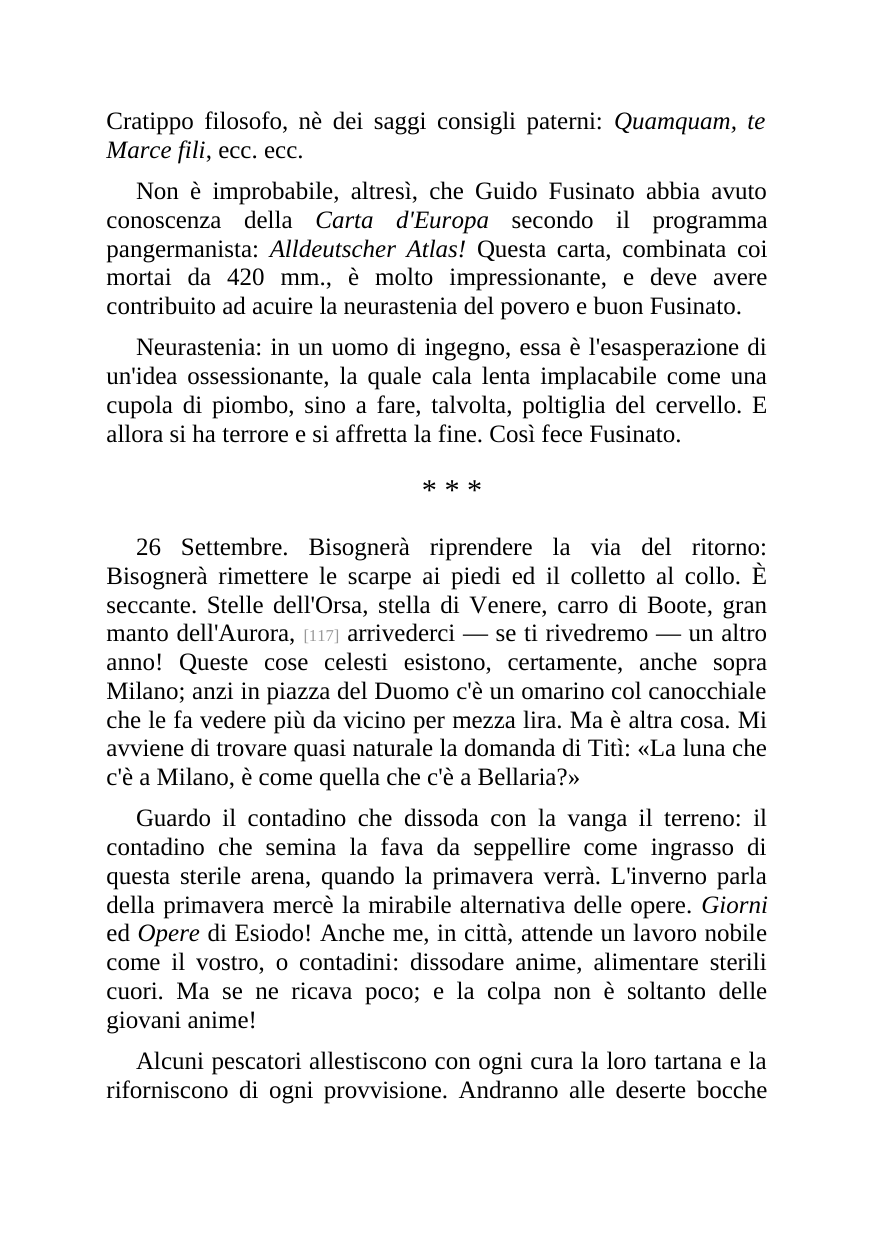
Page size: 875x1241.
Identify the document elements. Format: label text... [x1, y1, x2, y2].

text Cratippo filosofo, nè dei saggi consigli paterni: Quamquam, te Marce fili, ecc. ecc. [106, 106, 768, 164]
text * * * [106, 472, 768, 507]
text 26 Settembre. Bisognerà riprendere la via del ritorno: Bisognerà rimettere le scarpe ai piedi ed il colletto al collo. È seccante. Stelle dell'Orsa, stella di Venere, carro di Boote, gran manto dell'Aurora, [117] arrivederci — se ti rivedremo — un altro anno! Queste cose celesti esistono, certamente, anche sopra Milano; anzi in piazza del Duomo c'è un omarino col canocchiale che le fa vedere più da vicino per mezza lira. Ma è altra cosa. Mi avviene di trovare quasi naturale la domanda di Titì: «La luna che c'è a Milano, è come quella che c'è a Bellaria?» [106, 532, 768, 791]
text Non è improbabile, altresì, che Guido Fusinato abbia avuto conoscenza della Carta d'Europa secondo il programma pangermanista: Alldeutscher Atlas! Questa carta, combinata coi mortai da 420 mm., è molto impressionante, e deve avere contribuito ad acuire la neurastenia del povero e buon Fusinato. [106, 176, 768, 320]
text Guardo il contadino che dissoda con la vanga il terreno: il contadino che semina la fava da seppellire come ingrasso di questa sterile arena, quando la primavera verrà. L'inverno parla della primavera mercè la mirabile alternativa delle opere. Giorni ed Opere di Esiodo! Anche me, in città, attende un lavoro nobile come il vostro, o contadini: dissodare anime, alimentare sterili cuori. Ma se ne ricava poco; e la colpa non è soltanto delle giovani anime! [106, 803, 768, 1033]
text Alcuni pescatori allestiscono con ogni cura la loro tartana e la riforniscono di ogni provvisione. Andranno alle deserte bocche [106, 1046, 768, 1103]
text Neurastenia: in un uomo di ingegno, essa è l'esasperazione di un'idea ossessionante, la quale cala lenta implacabile come una cupola di piombo, sino a fare, talvolta, poltiglia del cervello. E allora si ha terrore e si affretta la fine. Così fece Fusinato. [106, 332, 768, 447]
